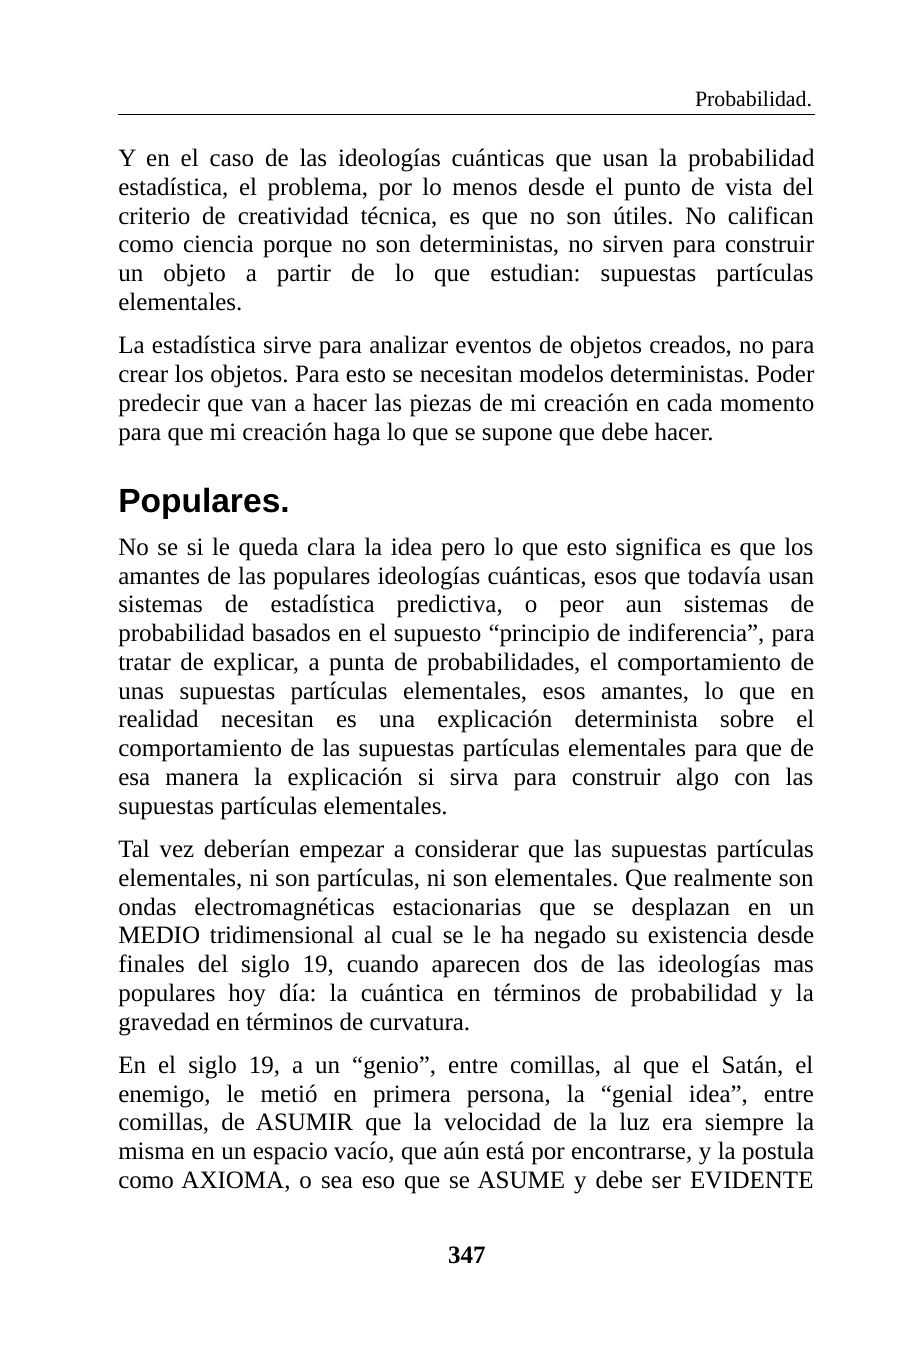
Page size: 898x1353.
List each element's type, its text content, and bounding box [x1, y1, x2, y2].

text No se si le queda clara la idea pero lo que esto significa es que los amantes de las populares ideologías cuánticas, esos que todavía usan sistemas de estadística predictiva, o peor aun sistemas de probabilidad basados en el supuesto “principio de indiferencia”, para tratar de explicar, a punta de probabilidades, el comportamiento de unas supuestas partículas elementales, esos amantes, lo que en realidad necesitan es una explicación determinista sobre el comportamiento de las supuestas partículas elementales para que de esa manera la explicación si sirva para construir algo con las supuestas partículas elementales. [118, 532, 815, 819]
subtitle Populares. [118, 481, 815, 519]
text Y en el caso de las ideologías cuánticas que usan la probabilidad estadística, el problema, por lo menos desde el punto de vista del criterio de creatividad técnica, es que no son útiles. No califican como ciencia porque no son deterministas, no sirven para construir un objeto a partir de lo que estudian: supuestas partículas elementales. [118, 143, 815, 316]
text La estadística sirve para analizar eventos de objetos creados, no para crear los objetos. Para esto se necesitan modelos deterministas. Poder predecir que van a hacer las piezas de mi creación en cada momento para que mi creación haga lo que se supone que debe hacer. [118, 330, 815, 445]
text En el siglo 19, a un “genio”, entre comillas, al que el Satán, el enemigo, le metió en primera persona, la “genial idea”, entre comillas, de ASUMIR que la velocidad de la luz era siempre la misma en un espacio vacío, que aún está por encontrarse, y la postula como AXIOMA, o sea eso que se ASUME y debe ser EVIDENTE [118, 1050, 815, 1194]
text Tal vez deberían empezar a considerar que las supuestas partículas elementales, ni son partículas, ni son elementales. Que realmente son ondas electromagnéticas estacionarias que se desplazan en un MEDIO tridimensional al cual se le ha negado su existencia desde finales del siglo 19, cuando aparecen dos de las ideologías mas populares hoy día: la cuántica en términos de probabilidad y la gravedad en términos de curvatura. [118, 834, 815, 1035]
